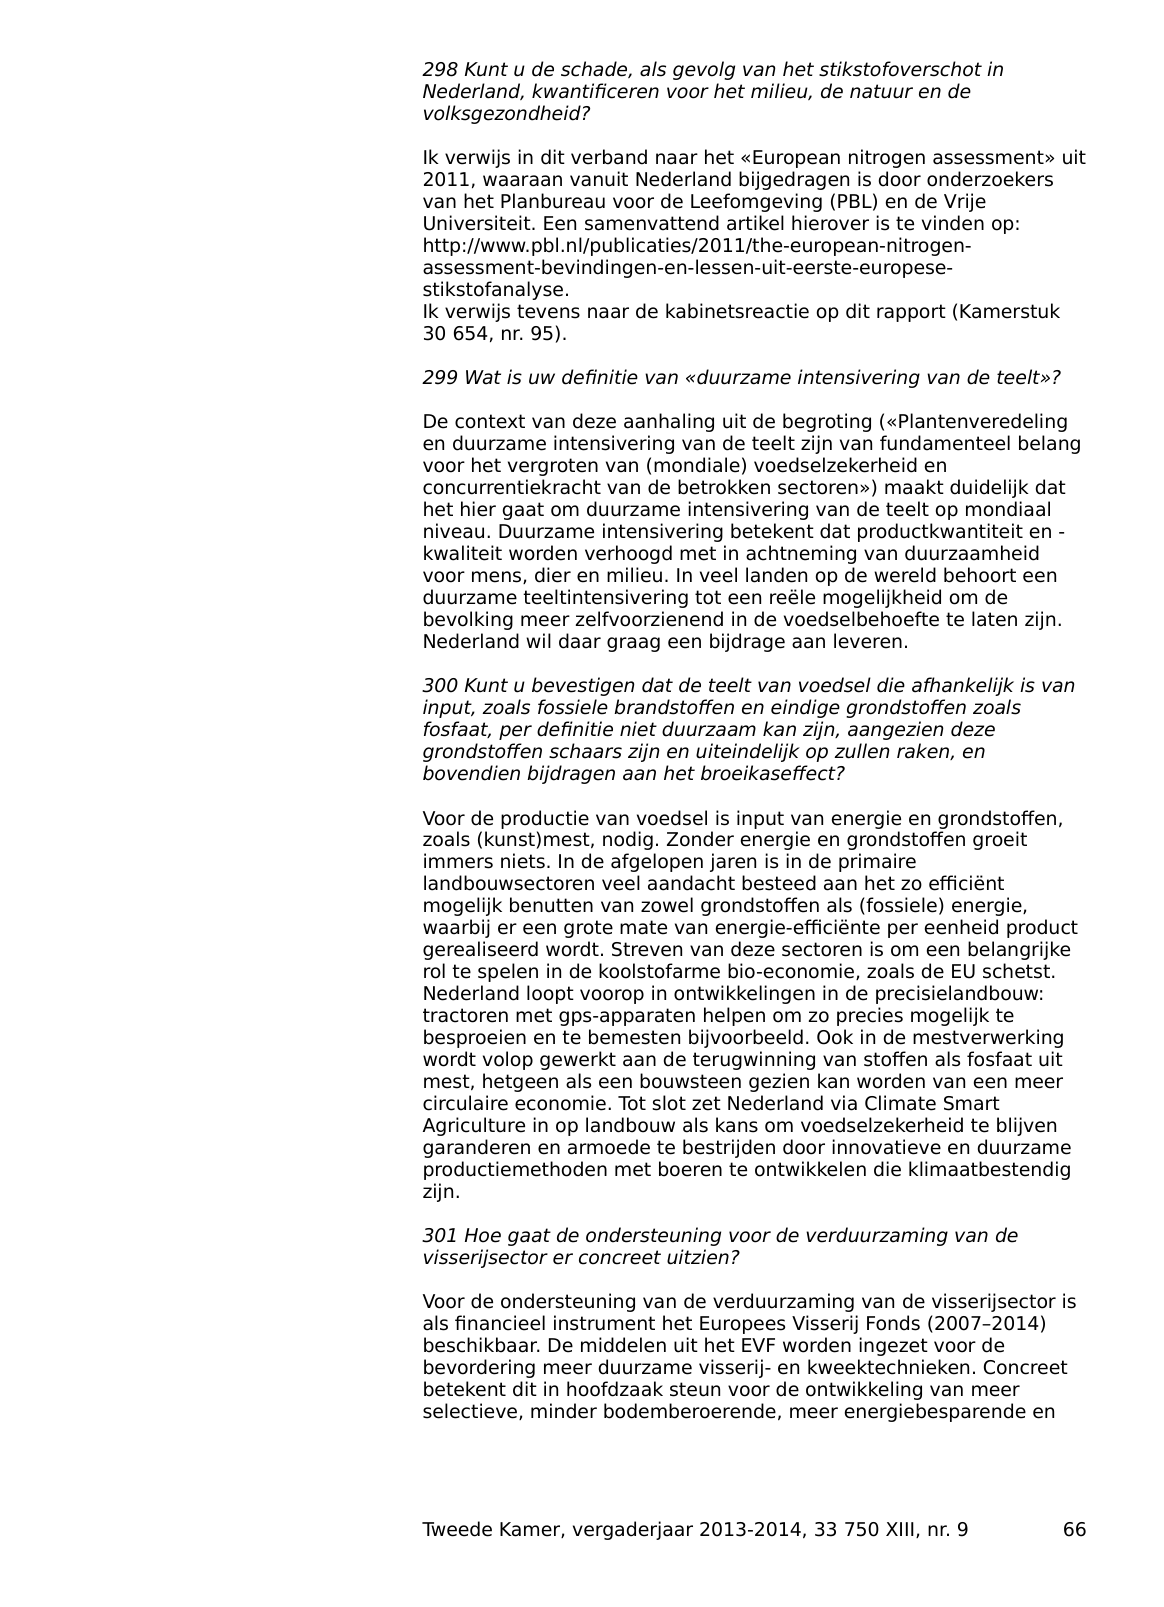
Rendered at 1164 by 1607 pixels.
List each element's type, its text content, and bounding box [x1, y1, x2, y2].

text Voor de productie van voedsel is input van energie en grondstoffen, zoals (kunst)mest, nodig. Zonder energie en grondstoffen groeit immers niets. In de afgelopen jaren is in de primaire landbouwsectoren veel aandacht besteed aan het zo efficiënt mogelijk benutten van zowel grondstoffen als (fossiele) energie, waarbij er een grote mate van energie-efficiënte per eenheid product gerealiseerd wordt. Streven van deze sectoren is om een belangrijke rol te spelen in de koolstofarme bio-economie, zoals de EU schetst. Nederland loopt voorop in ontwikkelingen in de precisielandbouw: tractoren met gps-apparaten helpen om zo precies mogelijk te besproeien en te bemesten bijvoorbeeld. Ook in de mestverwerking wordt volop gewerkt aan de terugwinning van stoffen als fosfaat uit mest, hetgeen als een bouwsteen gezien kan worden van een meer circulaire economie. Tot slot zet Nederland via Climate Smart Agriculture in op landbouw als kans om voedselzekerheid te blijven garanderen en armoede te bestrijden door innovatieve en duurzame productiemethoden met boeren te ontwikkelen die klimaatbestendig zijn. [422, 807, 1087, 1203]
text De context van deze aanhaling uit de begroting («Plantenveredeling en duurzame intensivering van de teelt zijn van fundamenteel belang voor het vergroten van (mondiale) voedselzekerheid en concurrentiekracht van de betrokken sectoren») maakt duidelijk dat het hier gaat om duurzame intensivering van de teelt op mondiaal niveau. Duurzame intensivering betekent dat productkwantiteit en -kwaliteit worden verhoogd met in achtneming van duurzaamheid voor mens, dier en milieu. In veel landen op de wereld behoort een duurzame teeltintensivering tot een reële mogelijkheid om de bevolking meer zelfvoorzienend in de voedselbehoefte te laten zijn. Nederland wil daar graag een bijdrage aan leveren. [422, 411, 1087, 653]
text Ik verwijs in dit verband naar het «European nitrogen assessment» uit 2011, waaraan vanuit Nederland bijgedragen is door onderzoekers van het Planbureau voor de Leefomgeving (PBL) en de Vrije Universiteit. Een samenvattend artikel hierover is te vinden op: [422, 147, 1087, 235]
text 299 Wat is uw definitie van «duurzame intensivering van de teelt»? [422, 367, 1087, 389]
text http://www.pbl.nl/publicaties/2011/the-european-nitrogen-assessment-bevindingen-en-lessen-uit-eerste-europese-stikstofanalyse. [422, 235, 1087, 301]
text 298 Kunt u de schade, als gevolg van het stikstofoverschot in Nederland, kwantificeren voor het milieu, de natuur en de volksgezondheid? [422, 59, 1087, 125]
text 301 Hoe gaat de ondersteuning voor de verduurzaming van de visserijsector er concreet uitzien? [422, 1225, 1087, 1269]
text 300 Kunt u bevestigen dat de teelt van voedsel die afhankelijk is van input, zoals fossiele brandstoffen en eindige grondstoffen zoals fosfaat, per definitie niet duurzaam kan zijn, aangezien deze grondstoffen schaars zijn en uiteindelijk op zullen raken, en bovendien bijdragen aan het broeikaseffect? [422, 675, 1087, 785]
text Voor de ondersteuning van de verduurzaming van de visserijsector is als financieel instrument het Europees Visserij Fonds (2007–2014) beschikbaar. De middelen uit het EVF worden ingezet voor de bevordering meer duurzame visserij- en kweektechnieken. Concreet betekent dit in hoofdzaak steun voor de ontwikkeling van meer selectieve, minder bodemberoerende, meer energiebesparende en [422, 1291, 1087, 1423]
text Ik verwijs tevens naar de kabinetsreactie op dit rapport (Kamerstuk 30 654, nr. 95). [422, 301, 1087, 345]
